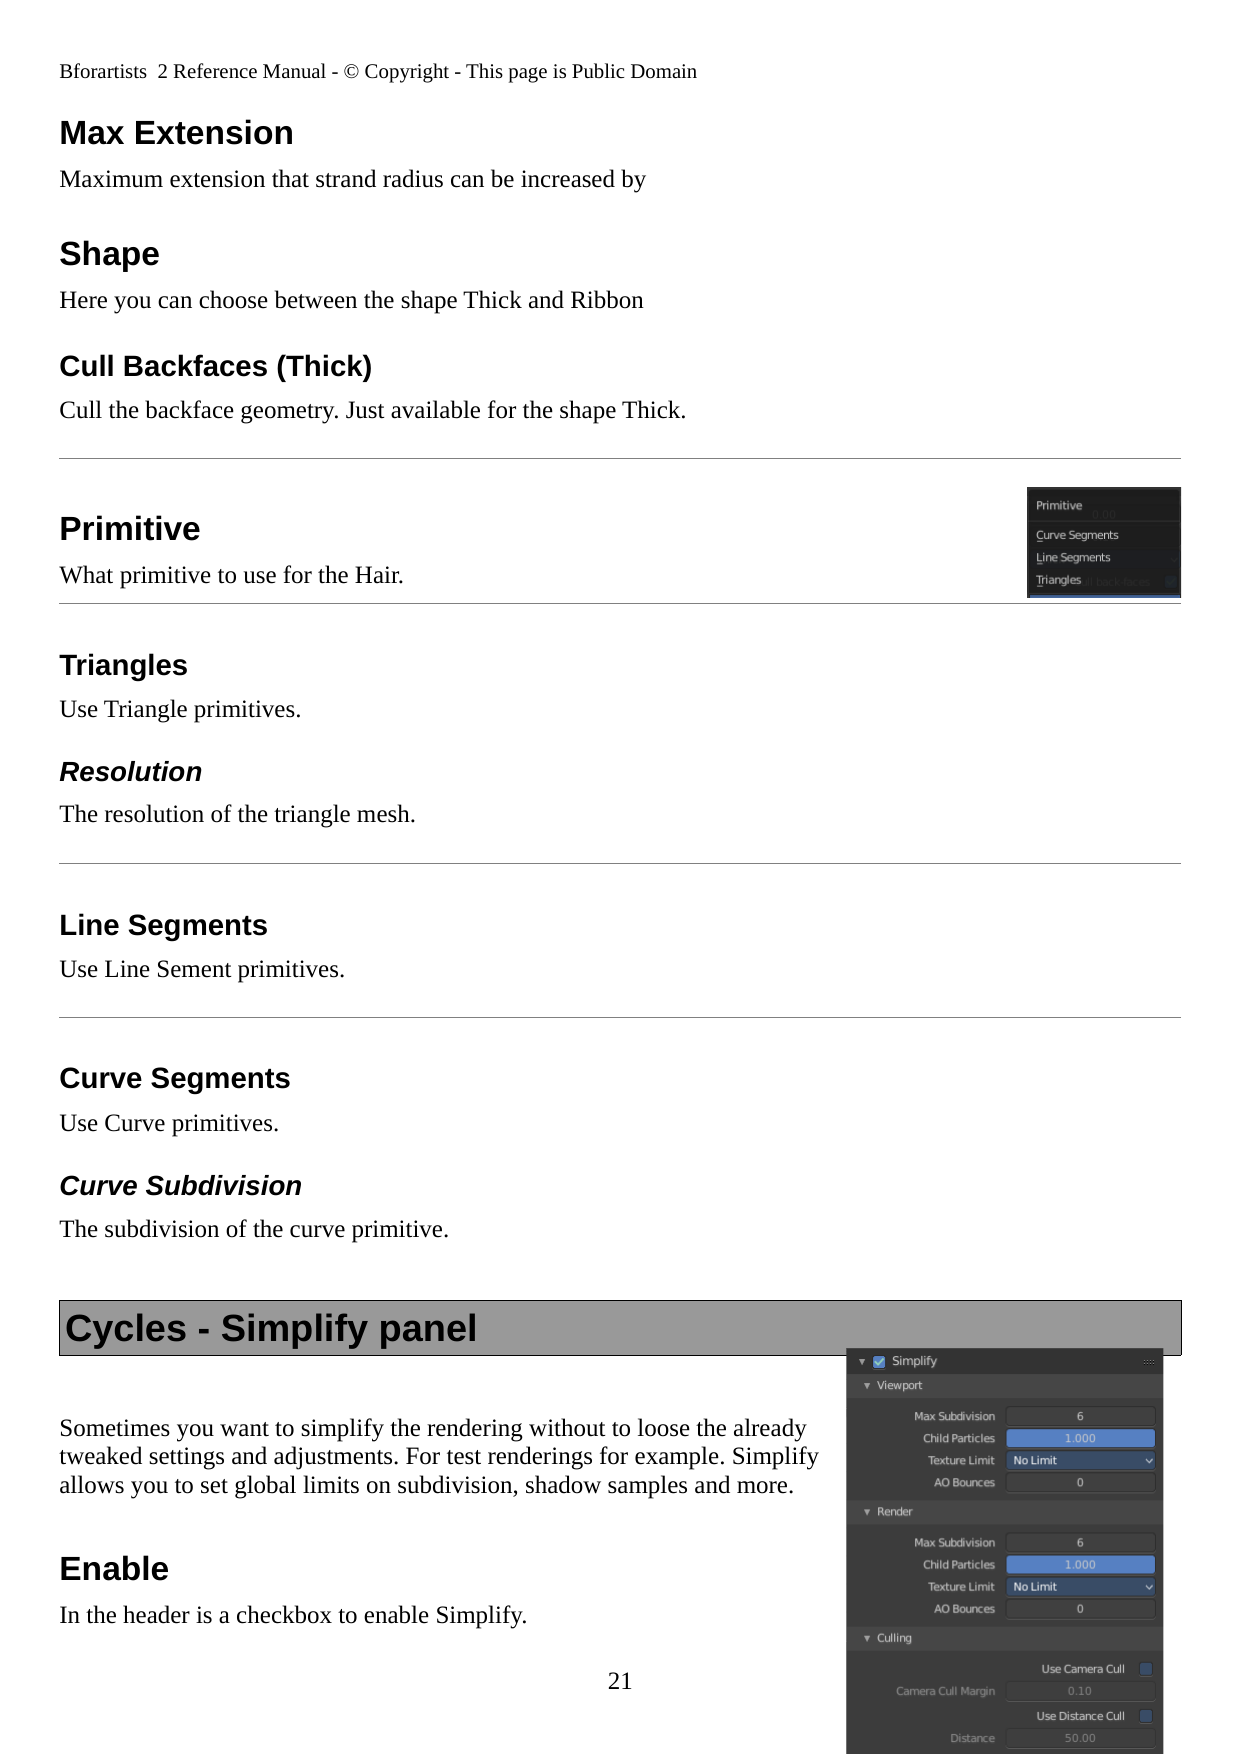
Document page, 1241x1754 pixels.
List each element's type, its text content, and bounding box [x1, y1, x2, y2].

text Cull the backface geometry. Just available for the shape Thick. [59, 395, 1181, 423]
subtitle Primitive [59, 509, 1027, 547]
text In the header is a checkbox to enable Simplify. [59, 1600, 846, 1628]
picture [846, 1348, 1164, 1754]
text Use Triangle primitives. [59, 694, 1181, 722]
picture [1027, 487, 1182, 598]
subtitle Cull Backfaces (Thick) [59, 348, 1181, 382]
subtitle Resolution [59, 755, 1181, 787]
text Use Line Sement primitives. [59, 954, 1181, 982]
subtitle Max Extension [59, 113, 1181, 151]
subtitle Curve Subdivision [59, 1169, 1181, 1201]
subtitle Triangles [59, 647, 1181, 681]
subtitle [1164, 1548, 1181, 1587]
text Maximum extension that strand radius can be increased by [59, 164, 1181, 192]
subtitle Line Segments [59, 907, 1181, 941]
text What primitive to use for the Hair. [59, 560, 1027, 589]
text The subdivision of the curve primitive. [59, 1214, 1181, 1242]
table_header Cycles - Simplify panel [60, 1301, 1181, 1355]
text Here you can choose between the shape Thick and Ribbon [59, 285, 1181, 313]
text The resolution of the triangle mesh. [59, 799, 1181, 828]
text Use Curve primitives. [59, 1108, 1181, 1136]
subtitle Curve Segments [59, 1061, 1181, 1095]
subtitle Shape [59, 234, 1181, 272]
subtitle Enable [59, 1548, 846, 1587]
text Sometimes you want to simplify the rendering without to loose the already tweaked settings and adjustments. For test renderings for example. Simplify allows you to set global limits on subdivision, shadow samples and more. [59, 1413, 846, 1499]
